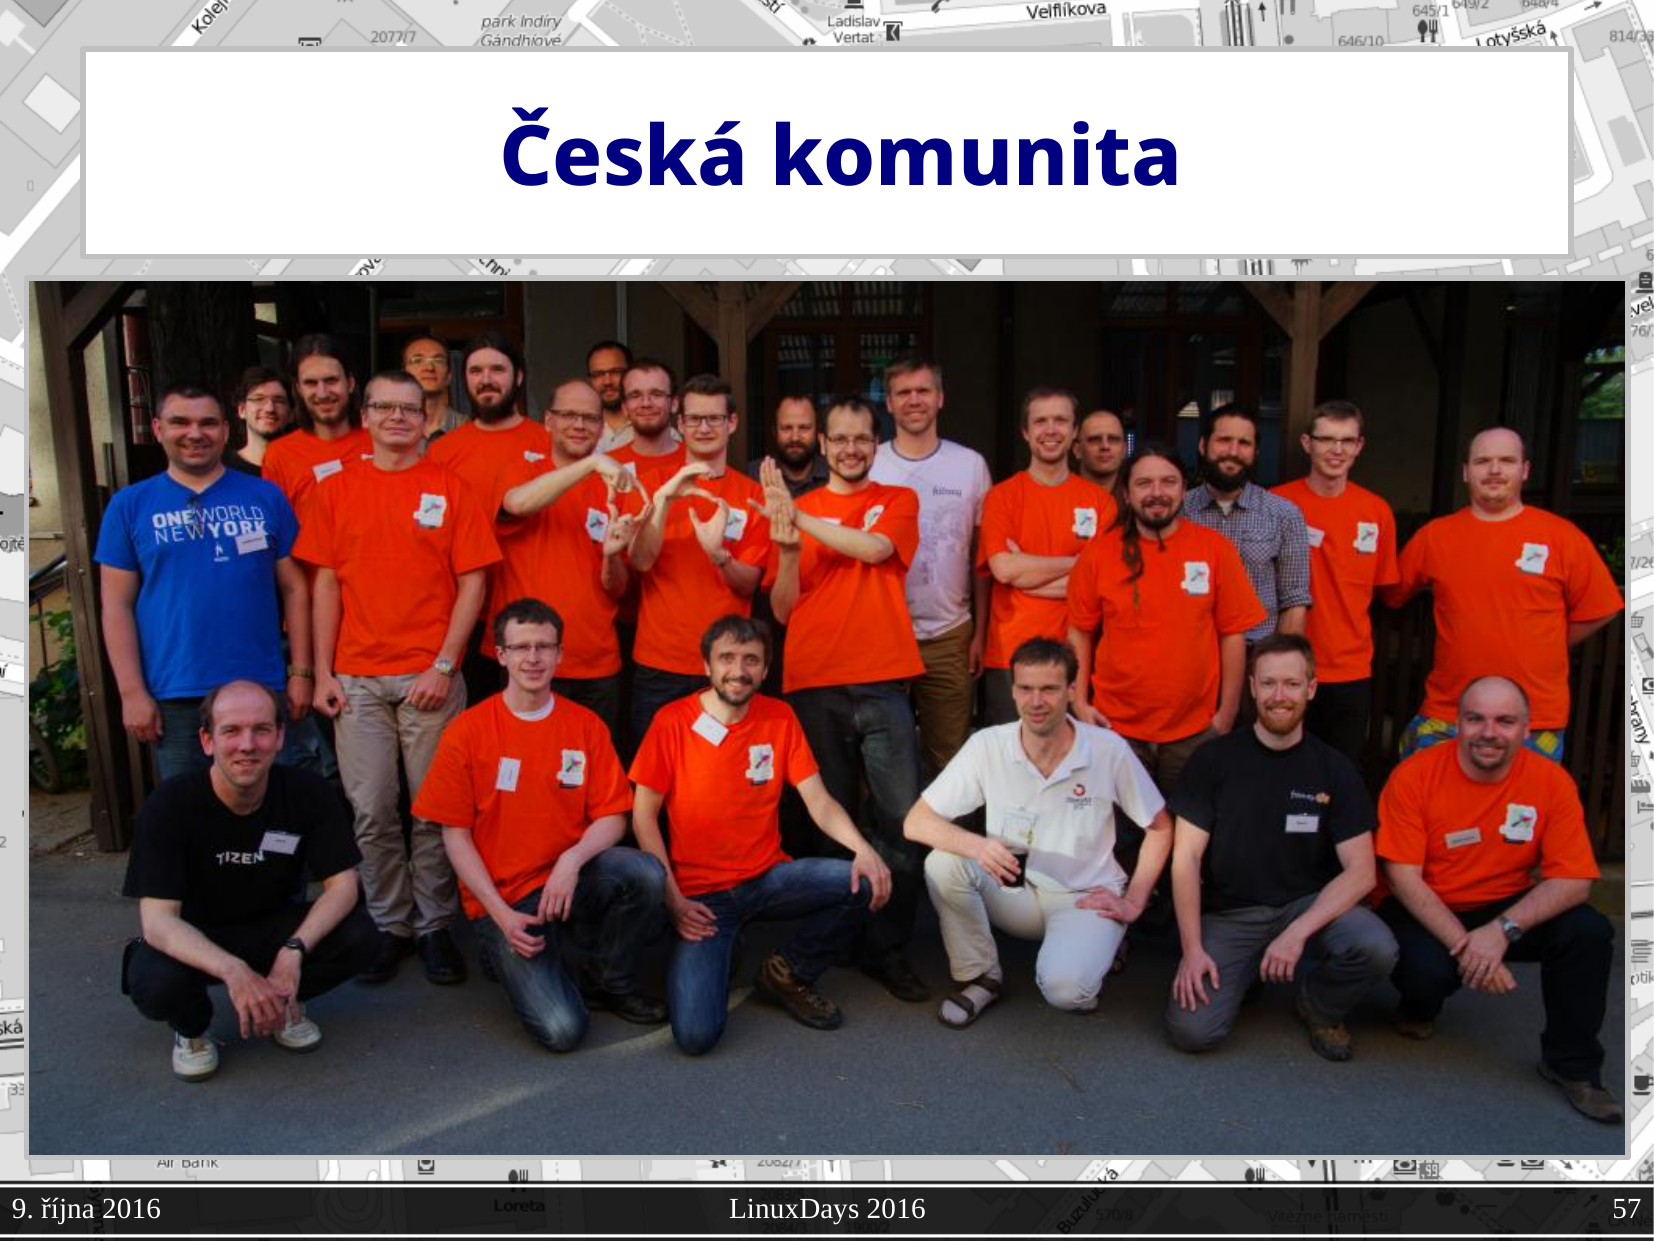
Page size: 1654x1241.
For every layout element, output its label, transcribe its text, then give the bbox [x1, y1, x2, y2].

list [26, 278, 1628, 1158]
title Česká komunita [82, 49, 1571, 257]
picture [0, 0, 1654, 1241]
